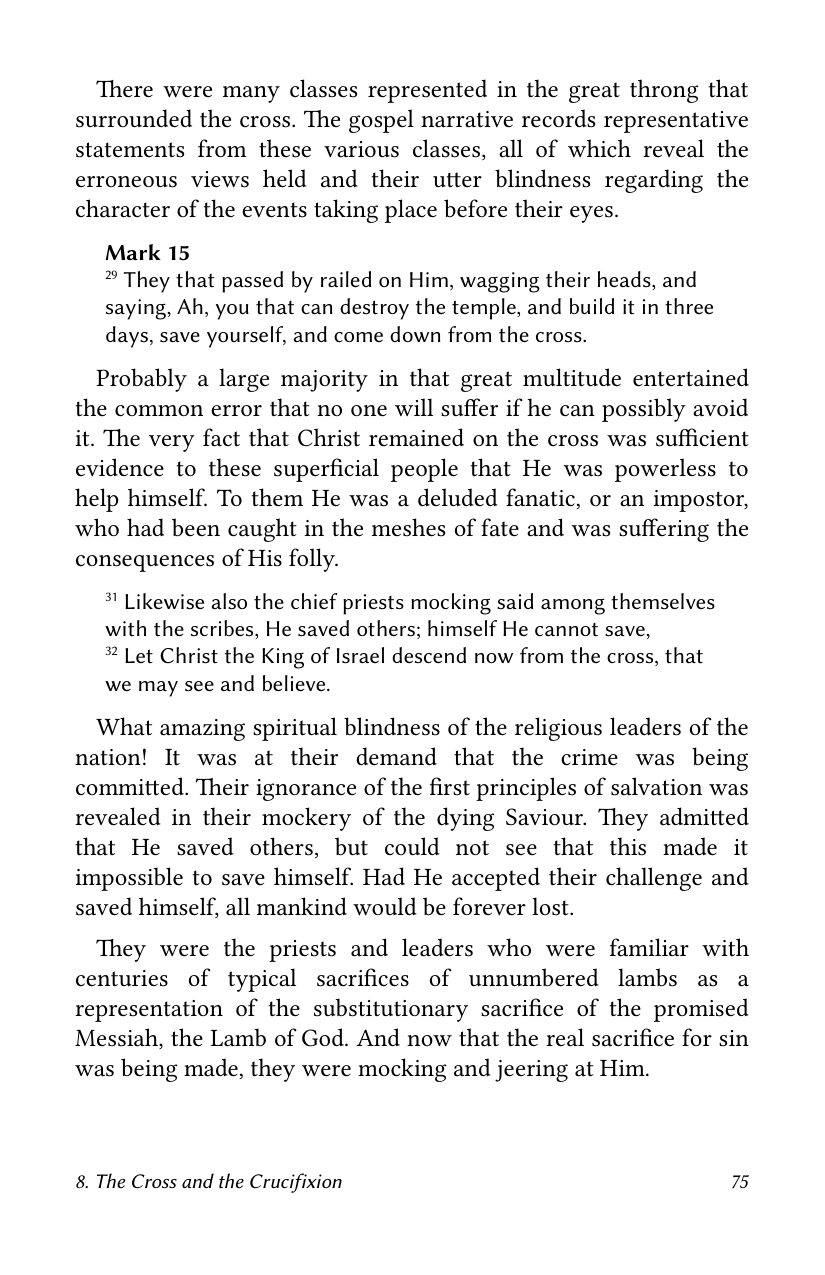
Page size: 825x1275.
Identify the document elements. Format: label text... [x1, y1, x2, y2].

text There were many classes represented in the great throng that surrounded the cross. The gospel narrative records representative statements from these various classes, all of which reveal the erroneous views held and their utter blindness regarding the character of the events taking place before their eyes. [75, 75, 750, 223]
text They were the priests and leaders who were familiar with centuries of typical sacrifices of unnumbered lambs as a representation of the substitutionary sacrifice of the promised Messiah, the Lamb of God. And now that the real sacrifice for sin was being made, they were mocking and jeering at Him. [75, 934, 750, 1083]
text 32 Let Christ the King of Israel descend now from the cross, that we may see and believe. [105, 643, 720, 697]
text Probably a large majority in that great multitude entertained the common error that no one will suffer if he can possibly avoid it. The very fact that Christ remained on the cross was sufficient evidence to these superficial people that He was powerless to help himself. To them He was a deluded fanatic, or an impostor, who had been caught in the meshes of fate and was suffering the consequences of His folly. [75, 364, 750, 572]
text Mark 15 [105, 239, 750, 266]
text 29 They that passed by railed on Him, wagging their heads, and saying, Ah, you that can destroy the temple, and build it in three days, save yourself, and come down from the cross. [105, 267, 720, 348]
text What amazing spiritual blindness of the religious leaders of the nation! It was at their demand that the crime was being committed. Their ignorance of the first principles of salvation was revealed in their mockery of the dying Saviour. They admitted that He saved others, but could not see that this made it impossible to save himself. Had He accepted their challenge and saved himself, all mankind would be forever lost. [75, 713, 750, 921]
text 31 Likewise also the chief priests mocking said among themselves with the scribes, He saved others; himself He cannot save, [105, 588, 720, 642]
